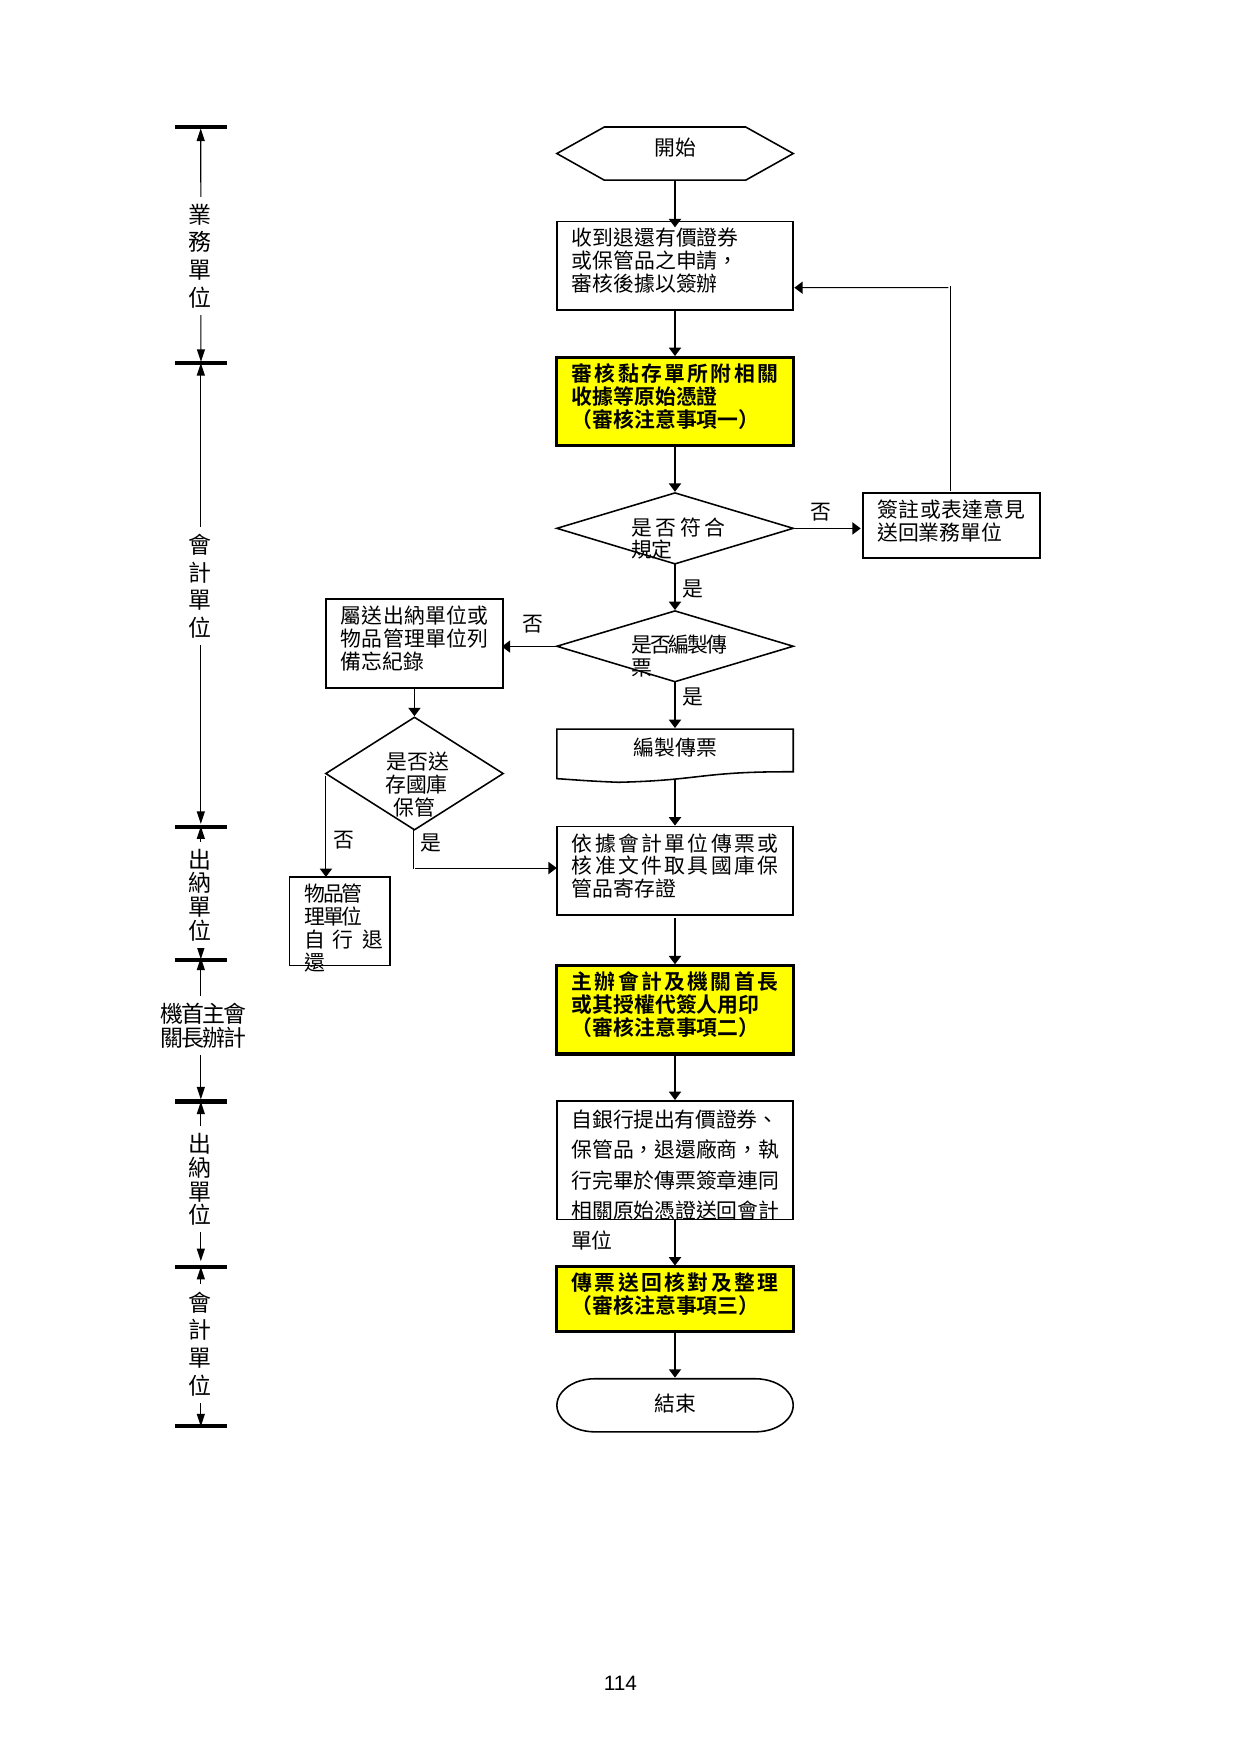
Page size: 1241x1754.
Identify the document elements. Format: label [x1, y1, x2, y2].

table_cell [124, 127, 278, 1552]
table_cell [278, 127, 1128, 1552]
